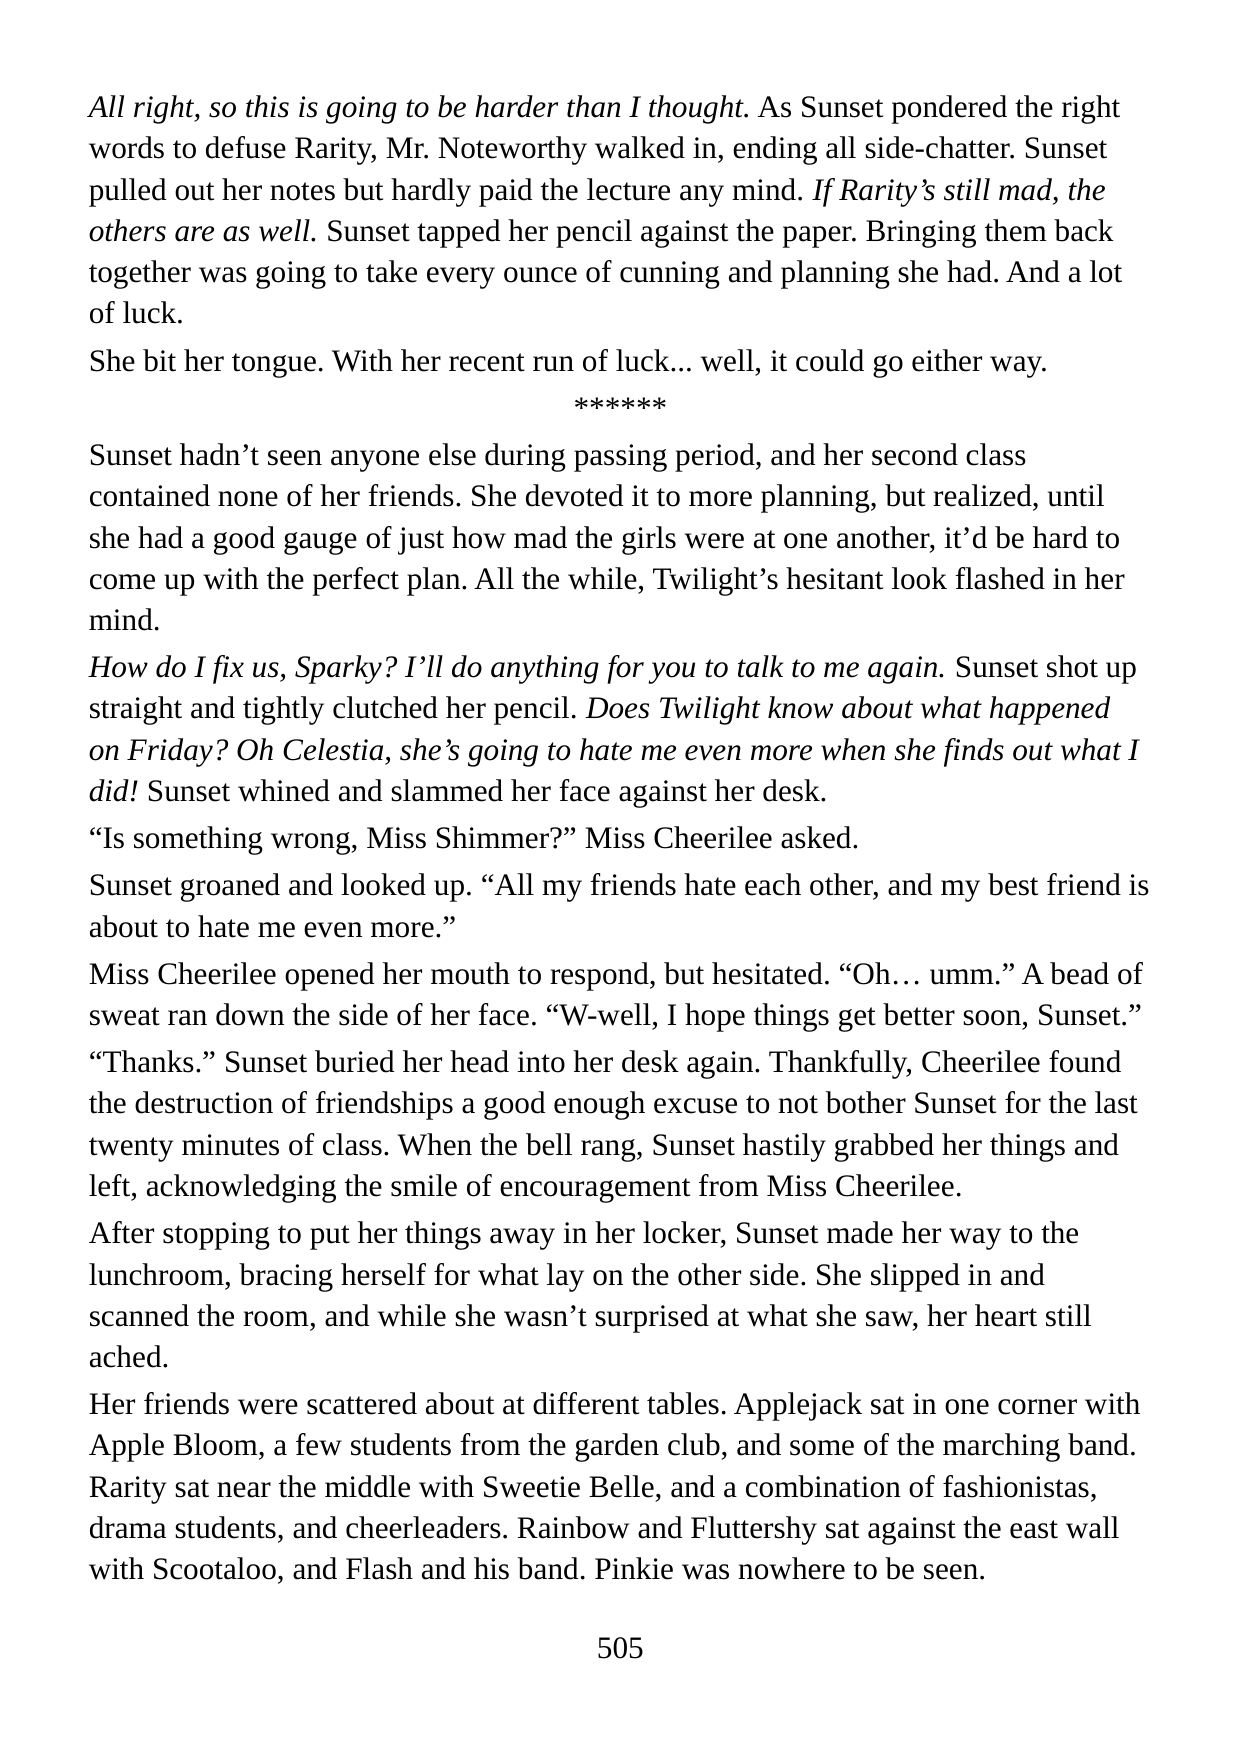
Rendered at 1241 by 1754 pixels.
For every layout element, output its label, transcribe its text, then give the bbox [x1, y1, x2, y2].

text ****** [88, 389, 1152, 425]
text Sunset hadn’t seen anyone else during passing period, and her second class contained none of her friends. She devoted it to more planning, but realized, until she had a good gauge of just how mad the girls were at one another, it’d be hard to come up with the perfect plan. All the while, Twilight’s hesitant look flashed in her mind. [88, 436, 1152, 637]
text “Is something wrong, Miss Shimmer?” Miss Cheerilee asked. [88, 819, 1152, 855]
text All right, so this is going to be harder than I thought. As Sunset pondered the right words to defuse Rarity, Mr. Noteworthy walked in, ending all side-chatter. Sunset pulled out her notes but hardly paid the lecture any mind. If Rarity’s still mad, the others are as well. Sunset tapped her pencil against the paper. Bringing them back together was going to take every ounce of cunning and planning she had. And a lot of luck. [88, 88, 1152, 331]
text After stopping to put her things away in her locker, Sunset made her way to the lunchroom, bracing herself for what lay on the other side. She slipped in and scanned the room, and while she wasn’t surprised at what she saw, her heart still ached. [88, 1214, 1152, 1374]
text She bit her tongue. With her recent run of luck... well, it could go either way. [88, 342, 1152, 378]
text Miss Cheerilee opened her mouth to respond, but hesitated. “Oh… umm.” A bead of sweat ran down the side of her face. “W-well, I hope things get better soon, Sunset.” [88, 955, 1152, 1032]
text “Thanks.” Sunset buried her head into her desk again. Thankfully, Cheerilee found the destruction of friendships a good enough excuse to not bother Sunset for the last twenty minutes of class. When the bell rang, Sunset hastily grabbed her things and left, acknowledging the smile of encouragement from Miss Cheerilee. [88, 1043, 1152, 1203]
text Her friends were scattered about at different tables. Applejack sat in one corner with Apple Bloom, a few students from the garden club, and some of the marching band. Rarity sat near the middle with Sweetie Belle, and a combination of fashionistas, drama students, and cheerleaders. Rainbow and Fluttershy sat against the east wall with Scootaloo, and Flash and his band. Pinkie was nowhere to be seen. [88, 1385, 1152, 1586]
text How do I fix us, Sparky? I’ll do anything for you to talk to me again. Sunset shot up straight and tightly clutched her pencil. Does Twilight know about what happened on Friday? Oh Celestia, she’s going to hate me even more when she finds out what I did! Sunset whined and slammed her face against her desk. [88, 648, 1152, 808]
text Sunset groaned and looked up. “All my friends hate each other, and my best friend is about to hate me even more.” [88, 867, 1152, 944]
